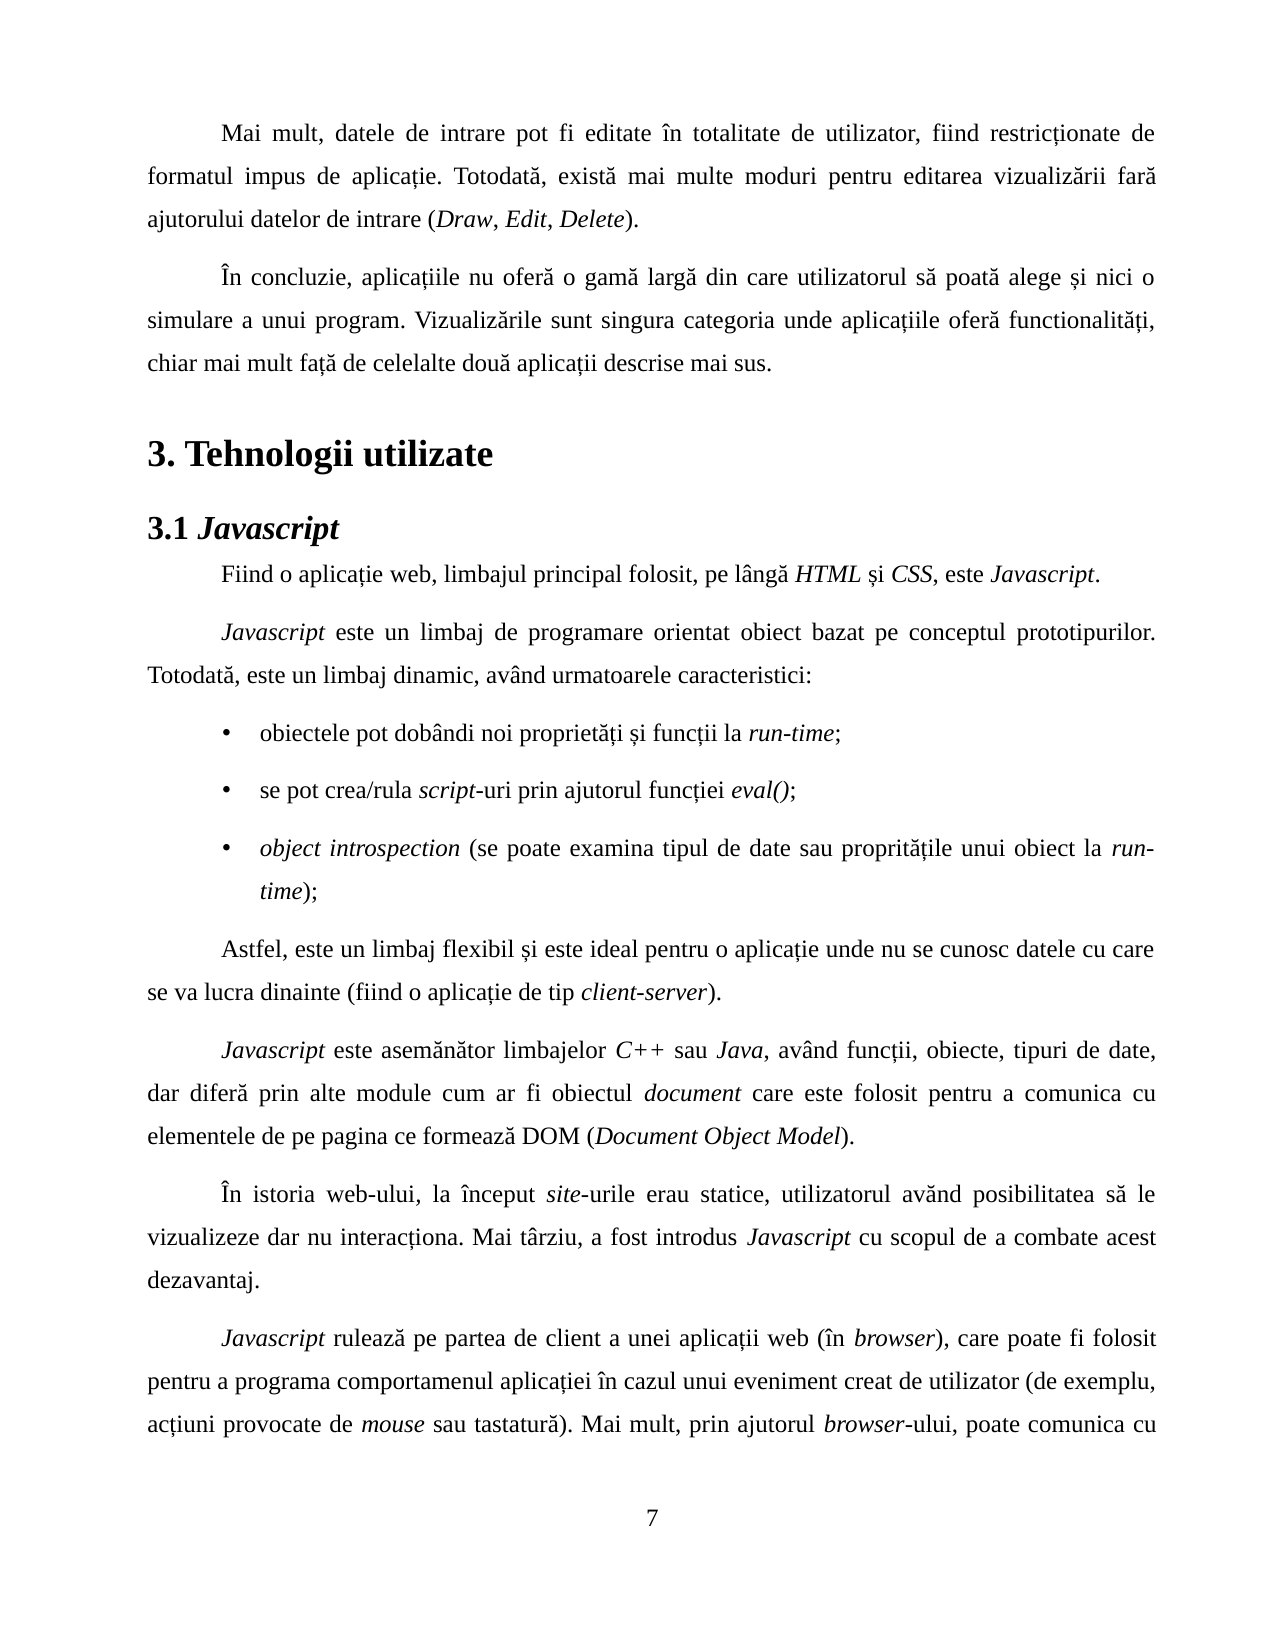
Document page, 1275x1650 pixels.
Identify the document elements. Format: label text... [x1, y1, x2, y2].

text Javascript este asemănător limbajelor C++ sau Java, având funcții, obiecte, tipuri de date, dar diferă prin alte module cum ar fi obiectul document care este folosit pentru a comunica cu elementele de pe pagina ce formează DOM (Document Object Model). [147, 1035, 1157, 1150]
text În concluzie, aplicațiile nu oferă o gamă largă din care utilizatorul să poată alege și nici o simulare a unui program. Vizualizările sunt singura categoria unde aplicațiile oferă functionalități, chiar mai mult față de celelalte două aplicații descrise mai sus. [147, 262, 1157, 377]
text Javascript este un limbaj de programare orientat obiect bazat pe conceptul prototipurilor. Totodată, este un limbaj dinamic, având urmatoarele caracteristici: [147, 617, 1157, 689]
list obiectele pot dobândi noi proprietăți și funcții la run-time; [222, 718, 1157, 746]
text Fiind o aplicație web, limbajul principal folosit, pe lângă HTML și CSS, este Javascript. [147, 559, 1157, 588]
list se pot crea/rula script-uri prin ajutorul funcției eval(); [222, 775, 1157, 804]
text Astfel, este un limbaj flexibil și este ideal pentru o aplicație unde nu se cunosc datele cu care se va lucra dinainte (fiind o aplicație de tip client-server). [147, 934, 1157, 1006]
text În istoria web-ului, la început site-urile erau statice, utilizatorul avănd posibilitatea să le vizualizeze dar nu interacționa. Mai târziu, a fost introdus Javascript cu scopul de a combate acest dezavantaj. [147, 1179, 1157, 1294]
text Mai mult, datele de intrare pot fi editate în totalitate de utilizator, fiind restricționate de formatul impus de aplicație. Totodată, există mai multe moduri pentru editarea vizualizării fară ajutorului datelor de intrare (Draw, Edit, Delete). [147, 118, 1157, 233]
text Javascript rulează pe partea de client a unei aplicații web (în browser), care poate fi folosit pentru a programa comportamenul aplicației în cazul unui eveniment creat de utilizator (de exemplu, acțiuni provocate de mouse sau tastatură). Mai mult, prin ajutorul browser-ului, poate comunica cu [147, 1323, 1157, 1438]
subtitle 3.1 Javascript [147, 508, 1157, 547]
list object introspection (se poate examina tipul de date sau propritățile unui obiect la run-time); [222, 833, 1157, 905]
subtitle 3. Tehnologii utilizate [147, 431, 1157, 475]
